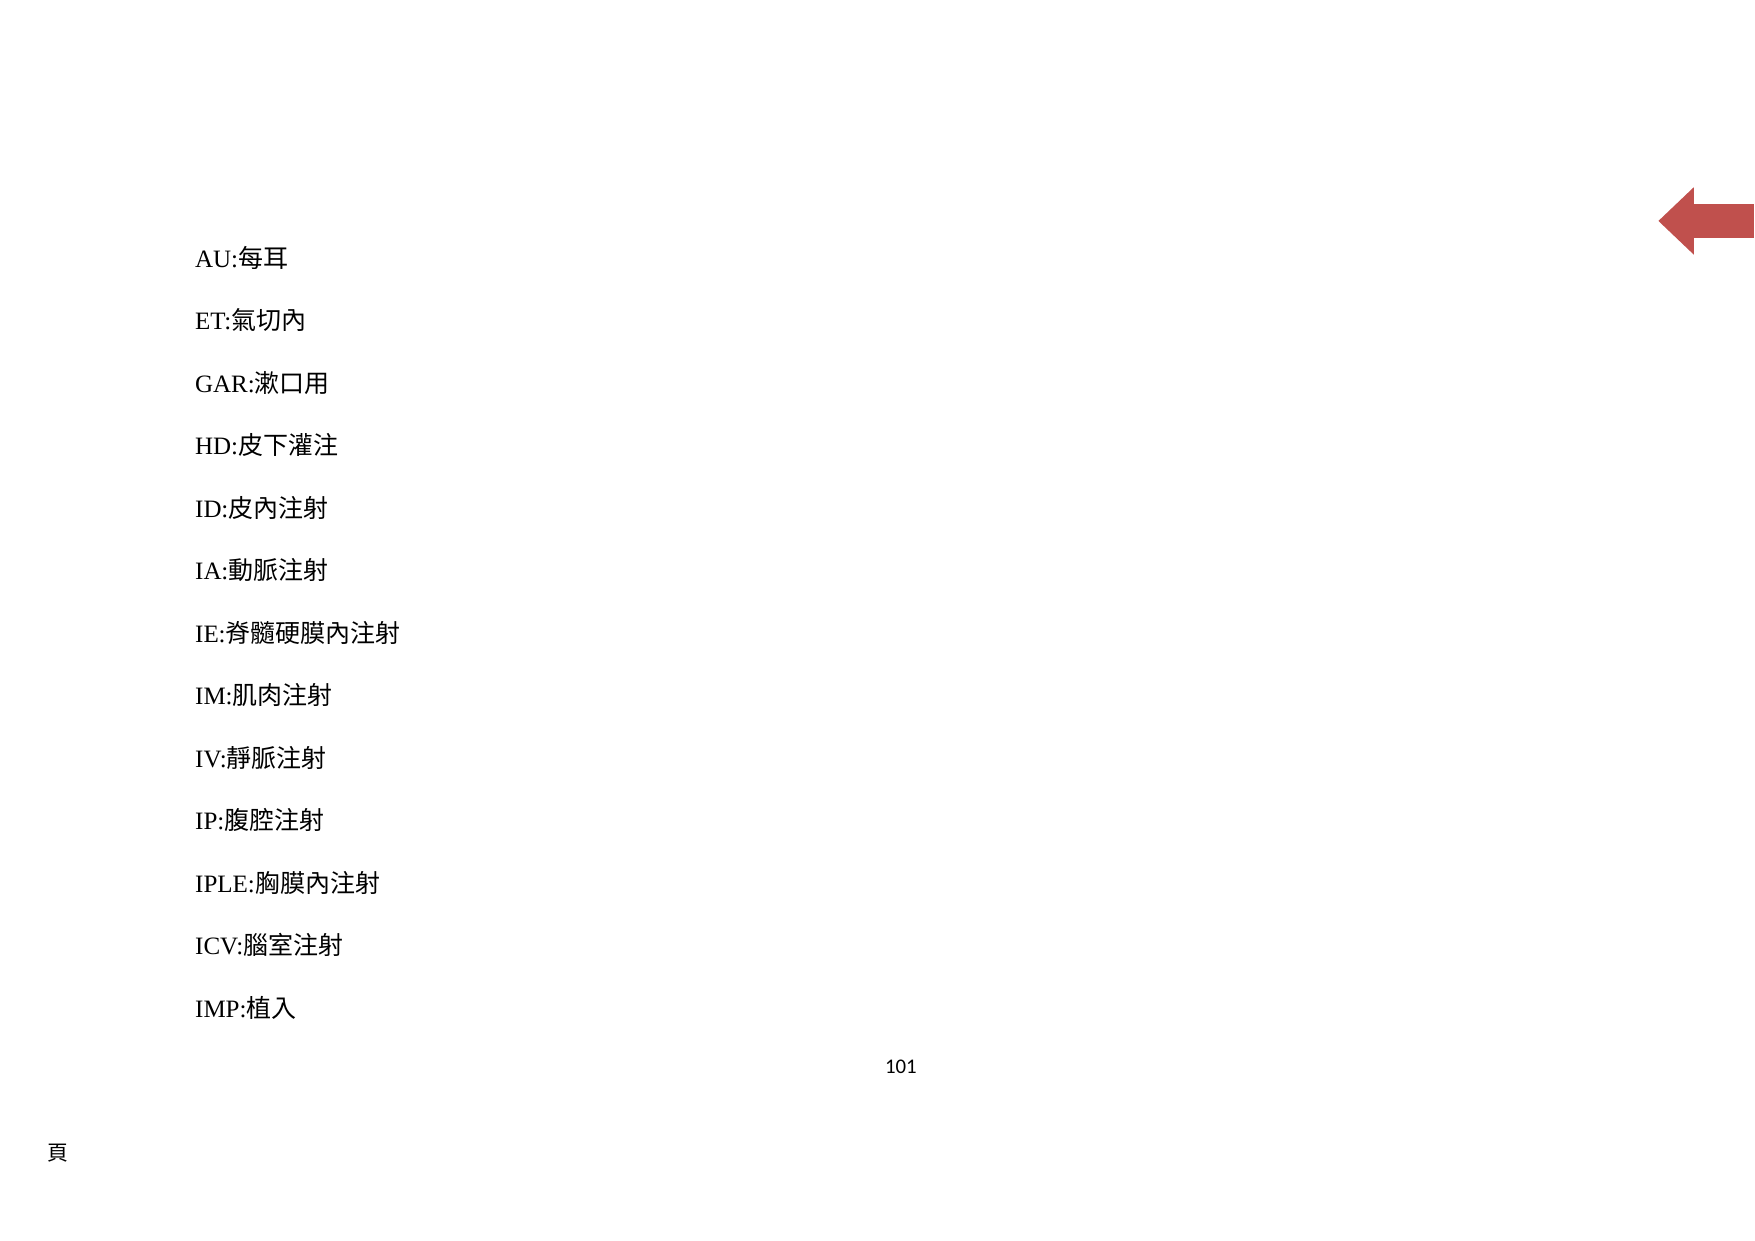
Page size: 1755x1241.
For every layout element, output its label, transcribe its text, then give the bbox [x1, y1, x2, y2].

text AU:每耳 [165, 215, 1636, 277]
text IPLE:胸膜內注射 [165, 840, 1636, 902]
text IV:靜脈注射 [165, 715, 1636, 777]
text IM:肌肉注射 [165, 652, 1636, 715]
text IE:脊髓硬膜內注射 [165, 590, 1636, 652]
text IMP:植入 [165, 965, 1636, 1027]
text ID:皮內注射 [165, 465, 1636, 527]
text HD:皮下灌注 [165, 402, 1636, 465]
text IP:腹腔注射 [165, 777, 1636, 840]
text IA:動脈注射 [165, 527, 1636, 590]
text ICV:腦室注射 [165, 902, 1636, 965]
text ET:氣切內 [165, 277, 1636, 340]
text GAR:漱口用 [165, 340, 1636, 402]
